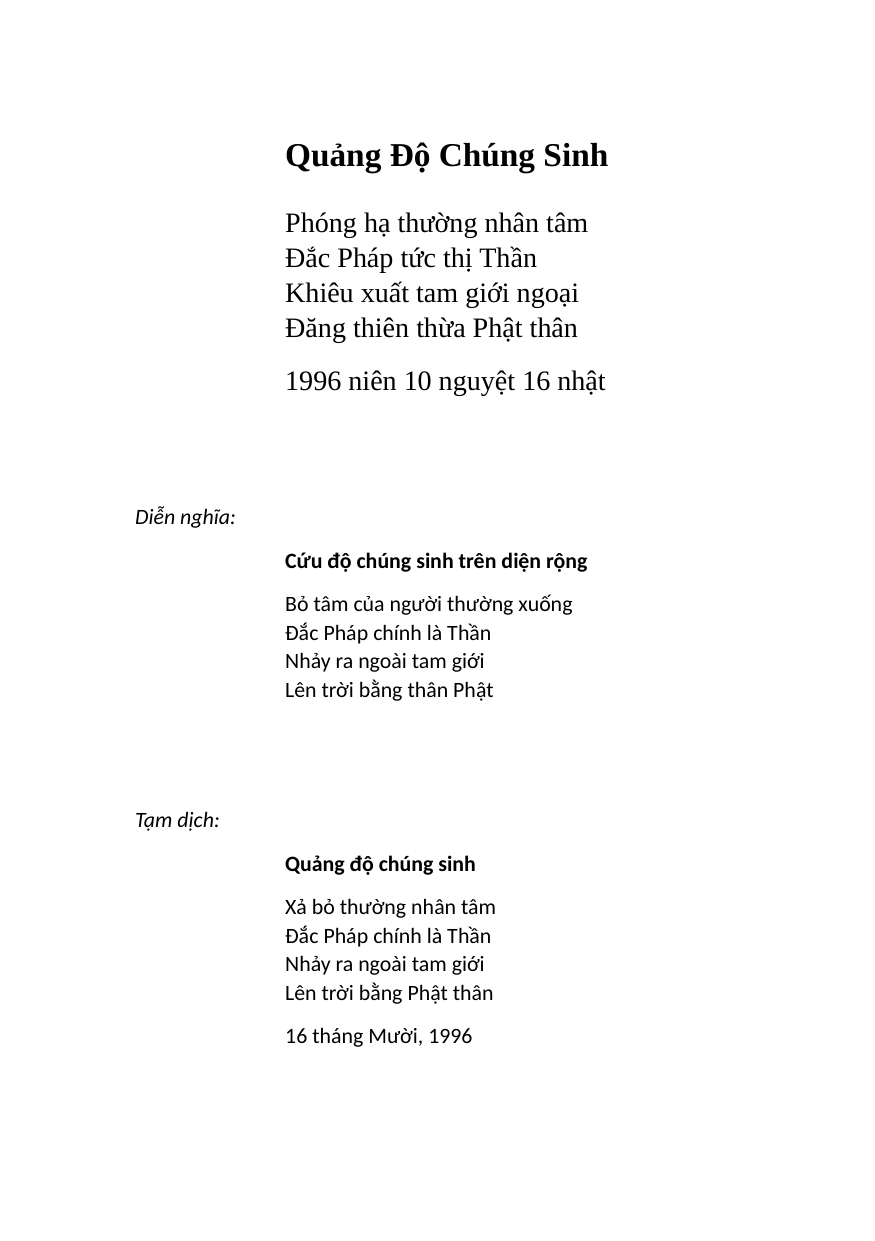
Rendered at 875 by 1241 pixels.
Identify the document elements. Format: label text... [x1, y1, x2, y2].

text Tạm dịch: [135, 806, 739, 833]
text 16 tháng Mười, 1996 [285, 1023, 739, 1049]
text Phóng hạ thường nhân tâm Đắc Pháp tức thị Thần Khiêu xuất tam giới ngoại Đăng thiên thừa Phật thân [285, 206, 739, 343]
text Diễn nghĩa: [135, 503, 739, 530]
text 1996 niên 10 nguyệt 16 nhật [285, 364, 739, 396]
text Xả bỏ thường nhân tâm Đắc Pháp chính là Thần Nhảy ra ngoài tam giới Lên trời bằng Phật thân [285, 893, 739, 1006]
subtitle Quảng Độ Chúng Sinh [285, 135, 739, 173]
text Cứu độ chúng sinh trên diện rộng [285, 547, 739, 573]
text Quảng độ chúng sinh [285, 850, 739, 876]
text Bỏ tâm của người thường xuống Đắc Pháp chính là Thần Nhảy ra ngoài tam giới Lên trời bằng thân Phật [285, 590, 739, 703]
